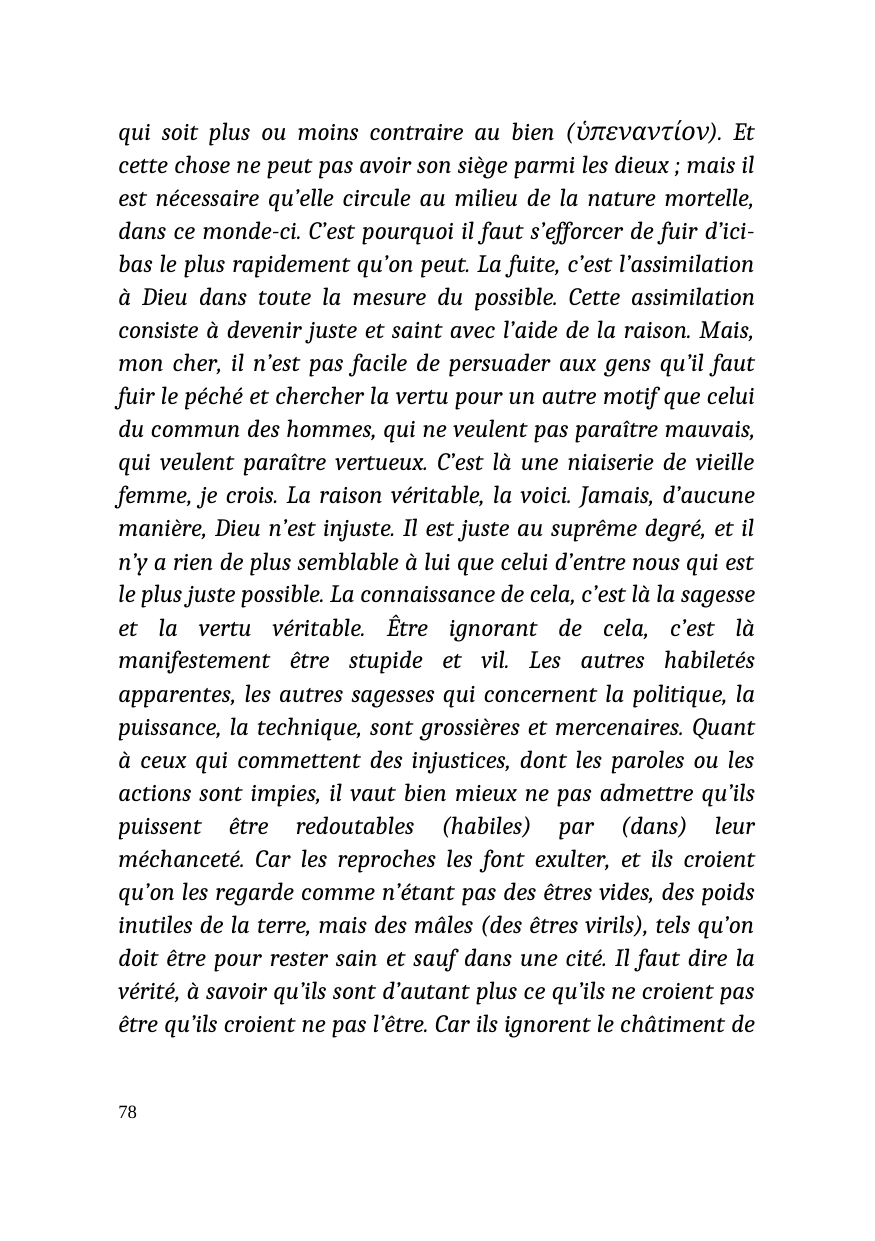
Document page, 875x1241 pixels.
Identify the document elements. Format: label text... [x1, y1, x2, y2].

text qui soit plus ou moins contraire au bien (ὑπεναντίον). Et cette chose ne peut pas avoir son siège parmi les dieux ; mais il est nécessaire qu’elle circule au milieu de la nature mortelle, dans ce monde-ci. C’est pourquoi il faut s’efforcer de fuir d’ici-bas le plus rapidement qu’on peut. La fuite, c’est l’assimilation à Dieu dans toute la mesure du possible. Cette assimilation consiste à devenir juste et saint avec l’aide de la raison. Mais, mon cher, il n’est pas facile de persuader aux gens qu’il faut fuir le péché et chercher la vertu pour un autre motif que celui du commun des hommes, qui ne veulent pas paraître mauvais, qui veulent paraître vertueux. C’est là une niaiserie de vieille femme, je crois. La raison véritable, la voici. Jamais, d’aucune manière, Dieu n’est injuste. Il est juste au suprême degré, et il n’y a rien de plus semblable à lui que celui d’entre nous qui est le plus juste possible. La connaissance de cela, c’est là la sagesse et la vertu véritable. Être ignorant de cela, c’est là manifestement être stupide et vil. Les autres habiletés apparentes, les autres sagesses qui concernent la politique, la puissance, la technique, sont grossières et mercenaires. Quant à ceux qui commettent des injustices, dont les paroles ou les actions sont impies, il vaut bien mieux ne pas admettre qu’ils puissent être redoutables (habiles) par (dans) leur méchanceté. Car les reproches les font exulter, et ils croient qu’on les regarde comme n’étant pas des êtres vides, des poids inutiles de la terre, mais des mâles (des êtres virils), tels qu’on doit être pour rester sain et sauf dans une cité. Il faut dire la vérité, à savoir qu’ils sont d’autant plus ce qu’ils ne croient pas être qu’ils croient ne pas l’être. Car ils ignorent le châtiment de [118, 118, 756, 1038]
